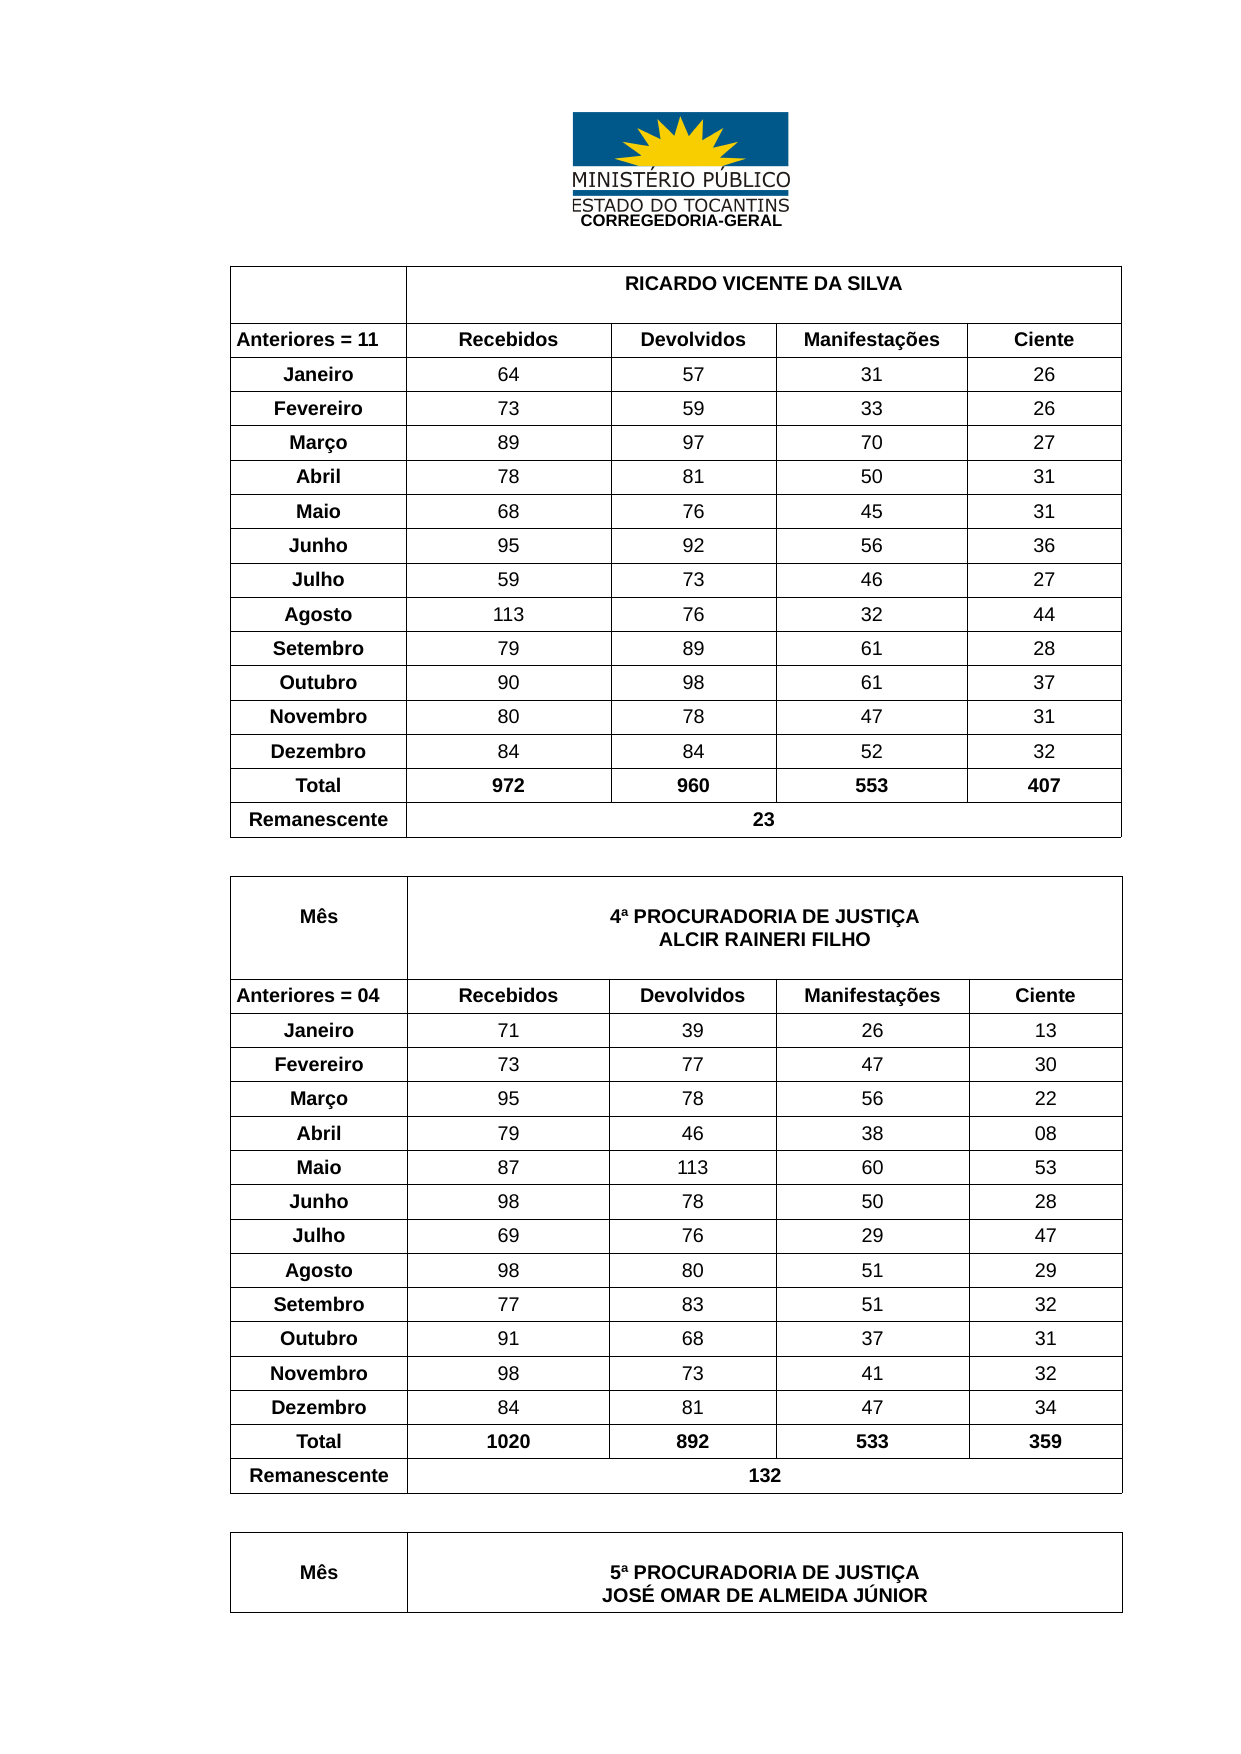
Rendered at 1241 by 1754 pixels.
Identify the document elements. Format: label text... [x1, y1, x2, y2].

table_cell 41 [777, 1357, 969, 1390]
table_cell 50 [777, 1185, 969, 1218]
table_cell 26 [968, 392, 1121, 425]
table_cell 46 [777, 564, 967, 597]
table_cell 51 [777, 1254, 969, 1287]
table_cell 13 [970, 1014, 1122, 1047]
table_cell 47 [970, 1220, 1122, 1253]
table_cell Março [231, 426, 406, 459]
table_cell 59 [407, 564, 611, 597]
table_header Mês [231, 877, 407, 978]
table_cell 26 [968, 358, 1121, 391]
table_cell Manifestações [777, 324, 967, 357]
table_cell 29 [970, 1254, 1122, 1287]
table_cell 59 [612, 392, 776, 425]
table_cell 84 [407, 735, 611, 768]
table_cell Remanescente [231, 1459, 407, 1493]
table_cell 77 [610, 1048, 776, 1081]
table_cell Recebidos [407, 324, 611, 357]
table_cell Remanescente [231, 803, 406, 837]
table_cell 32 [970, 1357, 1122, 1390]
table_cell 95 [408, 1082, 609, 1116]
table_cell 113 [610, 1151, 776, 1184]
table_cell 76 [610, 1220, 776, 1253]
table_cell 90 [407, 666, 611, 699]
table_cell 89 [407, 426, 611, 459]
table_cell 553 [777, 769, 967, 802]
table_header 4ª PROCURADORIA DE JUSTIÇA ALCIR RAINERI FILHO [408, 877, 1122, 978]
table_cell Maio [231, 495, 406, 528]
table_cell Fevereiro [231, 392, 406, 425]
table_cell 113 [407, 598, 611, 631]
table_cell Novembro [231, 701, 406, 734]
table_cell 69 [408, 1220, 609, 1253]
table_cell 78 [610, 1185, 776, 1218]
table_cell Total [231, 769, 406, 802]
table_cell Julho [231, 1220, 407, 1253]
table_cell 79 [407, 632, 611, 665]
table_cell 61 [777, 632, 967, 665]
table_cell 960 [612, 769, 776, 802]
table_cell Outubro [231, 666, 406, 699]
table_cell 61 [777, 666, 967, 699]
table_cell 407 [968, 769, 1121, 802]
table_cell 132 [408, 1459, 1122, 1493]
table_cell 97 [612, 426, 776, 459]
table_cell 23 [407, 803, 1121, 837]
table_cell Abril [231, 1117, 407, 1150]
table_cell 98 [408, 1254, 609, 1287]
table_cell 81 [610, 1391, 776, 1424]
table_cell 52 [777, 735, 967, 768]
table_cell 31 [968, 495, 1121, 528]
table_cell Outubro [231, 1322, 407, 1356]
table_cell 73 [612, 564, 776, 597]
table_cell 87 [408, 1151, 609, 1184]
table_cell 47 [777, 701, 967, 734]
table_cell 36 [968, 529, 1121, 562]
table_cell 32 [970, 1288, 1122, 1321]
table_cell 50 [777, 461, 967, 494]
table_cell 95 [407, 529, 611, 562]
table_cell 73 [407, 392, 611, 425]
table_cell 84 [408, 1391, 609, 1424]
table_cell Anteriores = 04 [231, 980, 407, 1013]
table_header [231, 267, 406, 322]
table_cell Ciente [968, 324, 1121, 357]
table_cell 57 [612, 358, 776, 391]
table_cell 30 [970, 1048, 1122, 1081]
table_cell 83 [610, 1288, 776, 1321]
table_cell 51 [777, 1288, 969, 1321]
table_cell Junho [231, 1185, 407, 1218]
table_cell 78 [612, 701, 776, 734]
table_cell 78 [610, 1082, 776, 1116]
table_cell 68 [610, 1322, 776, 1356]
table_cell 32 [968, 735, 1121, 768]
table_cell 98 [612, 666, 776, 699]
table_cell 47 [777, 1048, 969, 1081]
table_cell 68 [407, 495, 611, 528]
table_cell 71 [408, 1014, 609, 1047]
table_cell Maio [231, 1151, 407, 1184]
table_cell Ciente [970, 980, 1122, 1013]
table_cell 33 [777, 392, 967, 425]
table_cell 53 [970, 1151, 1122, 1184]
table_cell Devolvidos [612, 324, 776, 357]
table_cell 80 [610, 1254, 776, 1287]
table_cell 56 [777, 529, 967, 562]
table_cell 28 [968, 632, 1121, 665]
table_cell 81 [612, 461, 776, 494]
table_cell 46 [610, 1117, 776, 1150]
table_cell 31 [777, 358, 967, 391]
table_cell Dezembro [231, 735, 406, 768]
table_cell 73 [610, 1357, 776, 1390]
table_cell 60 [777, 1151, 969, 1184]
table_cell 359 [970, 1425, 1122, 1458]
table_cell 37 [968, 666, 1121, 699]
table_cell 84 [612, 735, 776, 768]
table_cell 78 [407, 461, 611, 494]
table_cell Agosto [231, 598, 406, 631]
table_cell 34 [970, 1391, 1122, 1424]
table_cell 44 [968, 598, 1121, 631]
table_cell 28 [970, 1185, 1122, 1218]
table_cell 89 [612, 632, 776, 665]
table_cell 27 [968, 426, 1121, 459]
table_cell Recebidos [408, 980, 609, 1013]
table_cell 37 [777, 1322, 969, 1356]
table_cell Fevereiro [231, 1048, 407, 1081]
table_cell Março [231, 1082, 407, 1116]
table_cell 08 [970, 1117, 1122, 1150]
table_cell Janeiro [231, 1014, 407, 1047]
table_cell 91 [408, 1322, 609, 1356]
table_cell 31 [968, 461, 1121, 494]
table_cell Novembro [231, 1357, 407, 1390]
table_header 5ª PROCURADORIA DE JUSTIÇA JOSÉ OMAR DE ALMEIDA JÚNIOR [408, 1533, 1122, 1612]
table_cell 31 [970, 1322, 1122, 1356]
table_header RICARDO VICENTE DA SILVA [407, 267, 1121, 322]
table_cell 79 [408, 1117, 609, 1150]
table_cell 98 [408, 1185, 609, 1218]
table_cell 73 [408, 1048, 609, 1081]
table_cell 533 [777, 1425, 969, 1458]
table_cell Julho [231, 564, 406, 597]
table_cell Dezembro [231, 1391, 407, 1424]
table_cell Janeiro [231, 358, 406, 391]
table_cell Setembro [231, 1288, 407, 1321]
table_cell 22 [970, 1082, 1122, 1116]
table_cell 45 [777, 495, 967, 528]
table_cell 31 [968, 701, 1121, 734]
table_cell Agosto [231, 1254, 407, 1287]
table_cell 64 [407, 358, 611, 391]
table_cell Total [231, 1425, 407, 1458]
table_cell Abril [231, 461, 406, 494]
table_cell 26 [777, 1014, 969, 1047]
table_cell 70 [777, 426, 967, 459]
table_cell 27 [968, 564, 1121, 597]
table_cell 98 [408, 1357, 609, 1390]
picture [572, 112, 790, 212]
table_cell 29 [777, 1220, 969, 1253]
table_cell 47 [777, 1391, 969, 1424]
table_cell 80 [407, 701, 611, 734]
table_cell 1020 [408, 1425, 609, 1458]
table_cell Devolvidos [610, 980, 776, 1013]
table_cell 32 [777, 598, 967, 631]
table_cell 38 [777, 1117, 969, 1150]
table_cell Junho [231, 529, 406, 562]
table_cell 77 [408, 1288, 609, 1321]
table_header Mês [231, 1533, 407, 1612]
table_cell Setembro [231, 632, 406, 665]
table_cell 972 [407, 769, 611, 802]
table_cell 892 [610, 1425, 776, 1458]
table_cell 76 [612, 495, 776, 528]
table_cell 76 [612, 598, 776, 631]
table_cell Anteriores = 11 [231, 324, 406, 357]
table_cell Manifestações [777, 980, 969, 1013]
table_cell 56 [777, 1082, 969, 1116]
table_cell 92 [612, 529, 776, 562]
table_cell 39 [610, 1014, 776, 1047]
